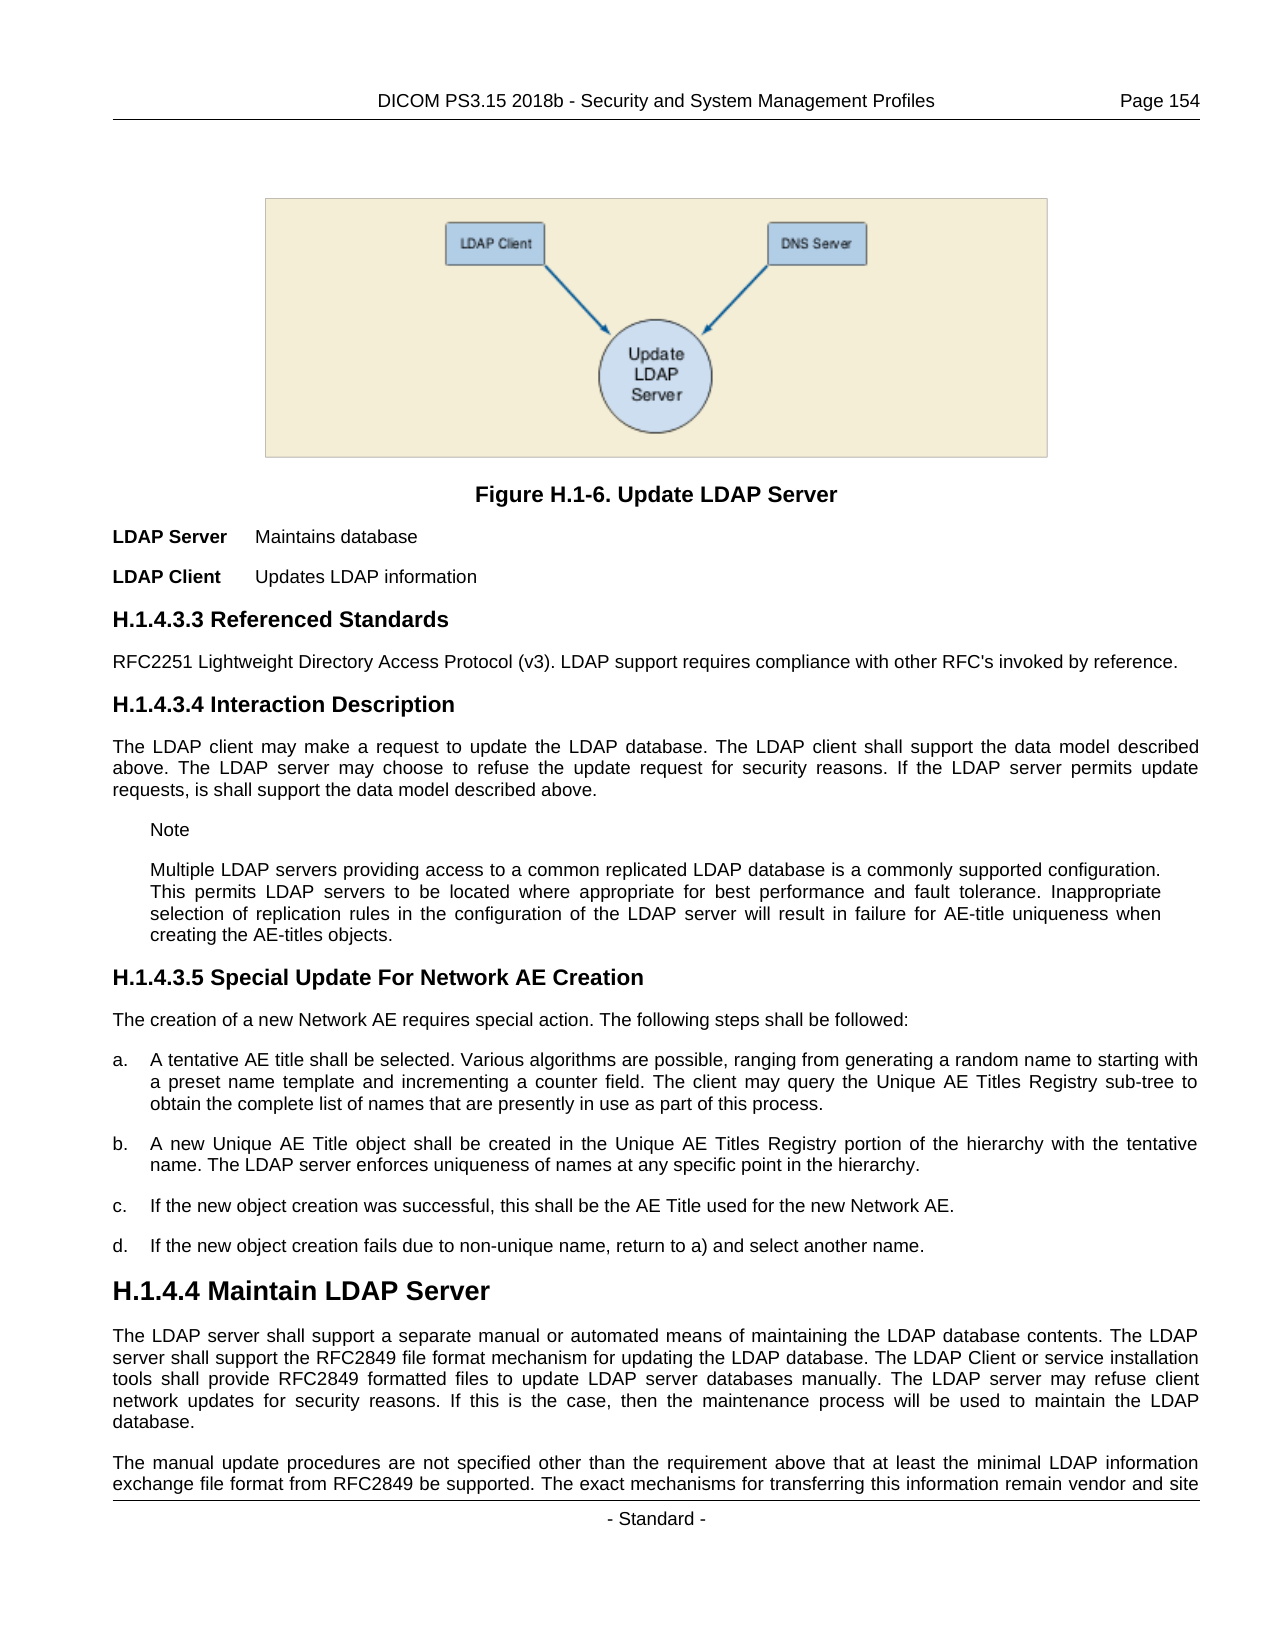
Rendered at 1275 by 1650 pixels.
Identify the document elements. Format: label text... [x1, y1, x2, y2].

list A new Unique AE Title object shall be created in the Unique AE Titles Registry portion of the hierarchy with the tentative name. The LDAP server enforces uniqueness of names at any specific point in the hierarchy. [112, 1133, 1200, 1176]
text Multiple LDAP servers providing access to a common replicated LDAP database is a commonly supported configuration. This permits LDAP servers to be located where appropriate for best performance and fault tolerance. Inappropriate selection of replication rules in the configuration of the LDAP server will result in failure for AE-title uniqueness when creating the AE-titles objects. [150, 859, 1162, 946]
text H.1.4.3.3 Referenced Standards [112, 606, 1200, 632]
text LDAP Server Maintains database [112, 525, 1200, 547]
text H.1.4.4 Maintain LDAP Server [112, 1275, 1200, 1306]
text The LDAP server shall support a separate manual or automated means of maintaining the LDAP database contents. The LDAP server shall support the RFC2849 file format mechanism for updating the LDAP database. The LDAP Client or service installation tools shall provide RFC2849 formatted files to update LDAP server databases manually. The LDAP server may refuse client network updates for security reasons. If this is the case, then the maintenance process will be used to maintain the LDAP database. [112, 1325, 1200, 1433]
text RFC2251 Lightweight Directory Access Protocol (v3). LDAP support requires compliance with other RFC's invoked by reference. [112, 651, 1200, 672]
picture [264, 197, 1049, 459]
text Figure H.1-6. Update LDAP Server [112, 481, 1200, 507]
text LDAP Client Updates LDAP information [112, 566, 1200, 587]
text H.1.4.3.4 Interaction Description [112, 691, 1200, 717]
text Note [150, 819, 1162, 841]
text The creation of a new Network AE requires special action. The following steps shall be followed: [112, 1009, 1200, 1030]
text The manual update procedures are not specified other than the requirement above that at least the minimal LDAP information exchange file format from RFC2849 be supported. The exact mechanisms for transferring this information remain vendor and site [112, 1452, 1200, 1495]
list If the new object creation was successful, this shall be the AE Title used for the new Network AE. [112, 1194, 1200, 1216]
text The LDAP client may make a request to update the LDAP database. The LDAP client shall support the data model described above. The LDAP server may choose to refuse the update request for security reasons. If the LDAP server permits update requests, is shall support the data model described above. [112, 736, 1200, 800]
text H.1.4.3.5 Special Update For Network AE Creation [112, 964, 1200, 990]
list A tentative AE title shall be selected. Various algorithms are possible, ranging from generating a random name to starting with a preset name template and incrementing a counter field. The client may query the Unique AE Titles Registry sub-tree to obtain the complete list of names that are presently in use as part of this process. [112, 1049, 1200, 1114]
list If the new object creation fails due to non-unique name, return to a) and select another name. [112, 1235, 1200, 1256]
